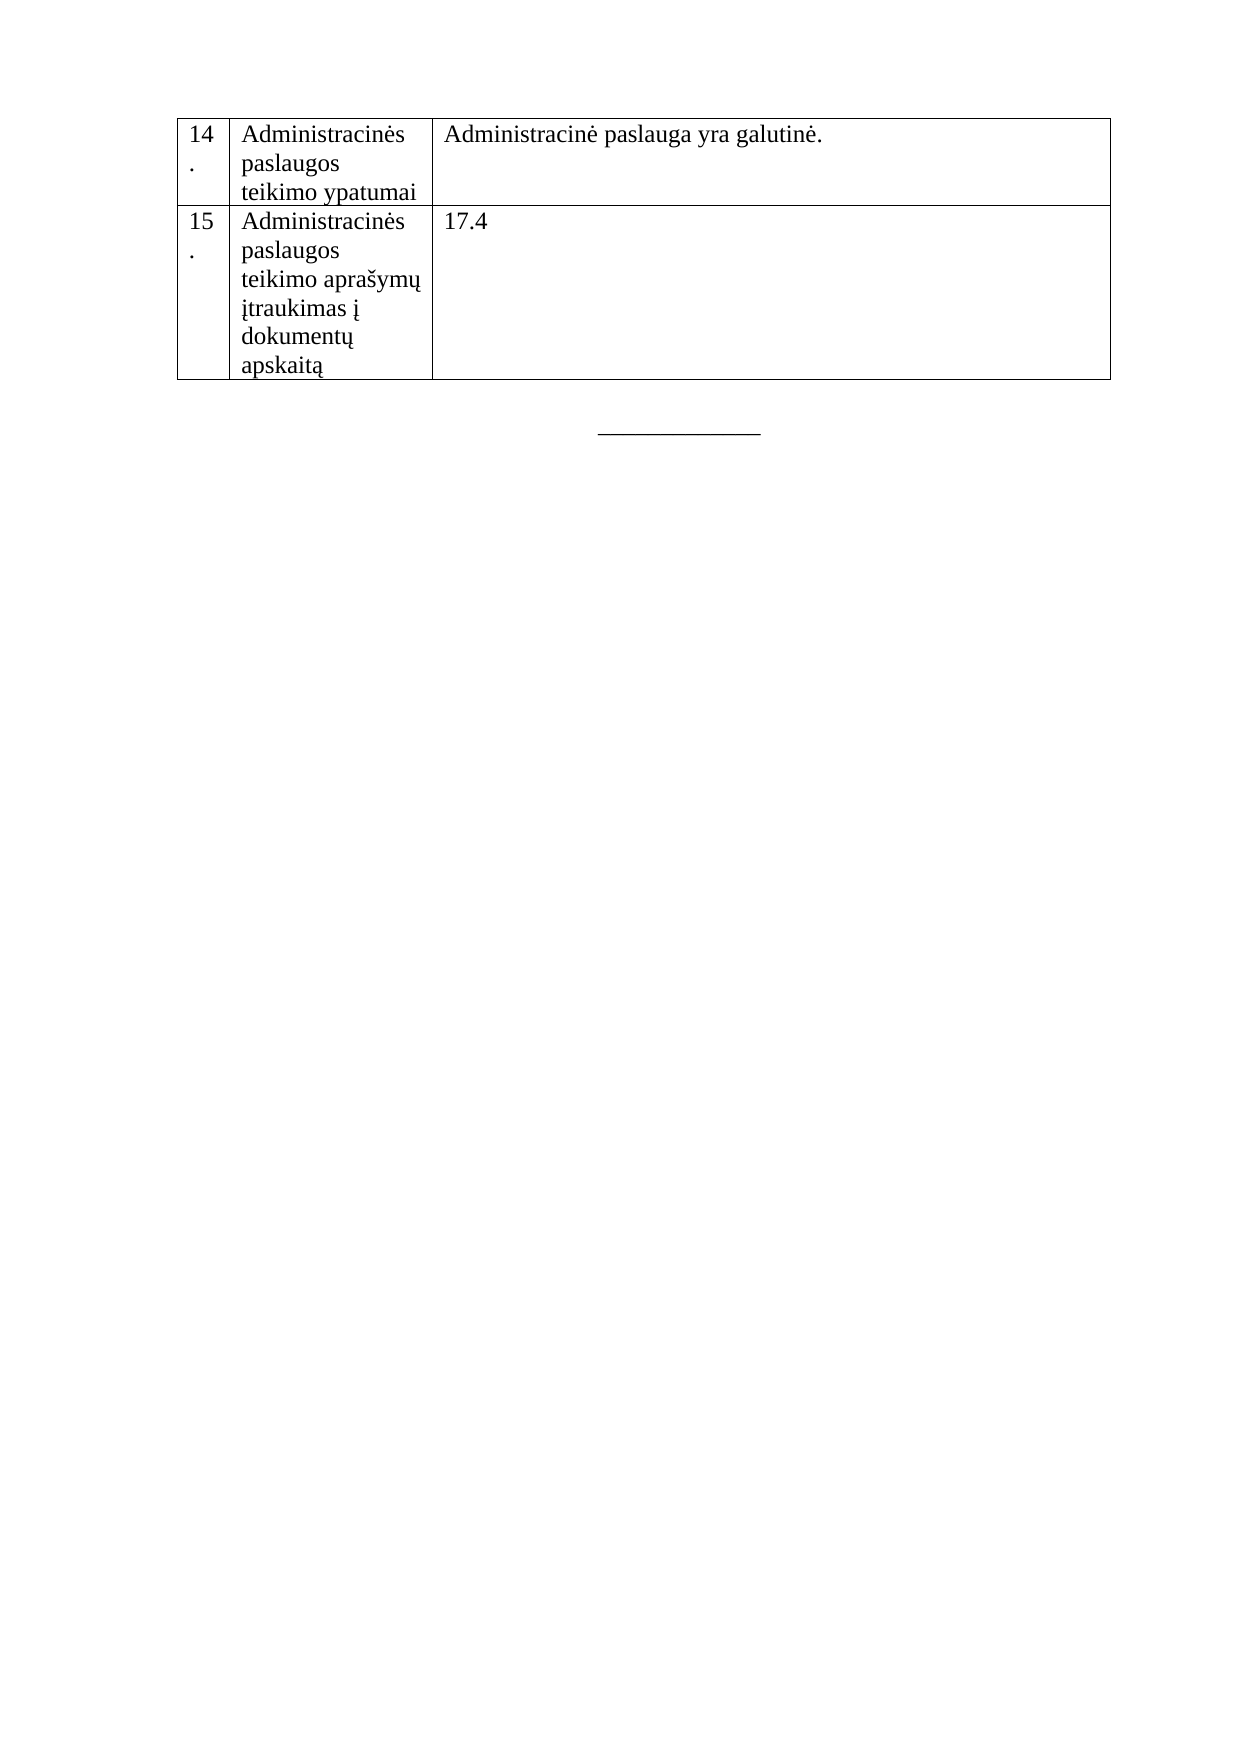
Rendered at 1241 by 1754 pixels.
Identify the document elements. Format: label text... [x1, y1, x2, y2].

table_cell 15. [178, 206, 229, 379]
table_cell Administracinės paslaugos teikimo ypatumai [230, 119, 432, 205]
table_cell [1111, 118, 1181, 205]
table_cell 17.4 [433, 206, 1110, 379]
table_cell [1111, 205, 1181, 379]
table_cell Administracinė paslauga yra galutinė. [433, 119, 1110, 205]
table_cell Administracinės paslaugos teikimo aprašymų įtraukimas į dokumentų apskaitą [230, 206, 432, 379]
table_cell 14. [178, 119, 229, 205]
text _____________ [177, 409, 1181, 437]
